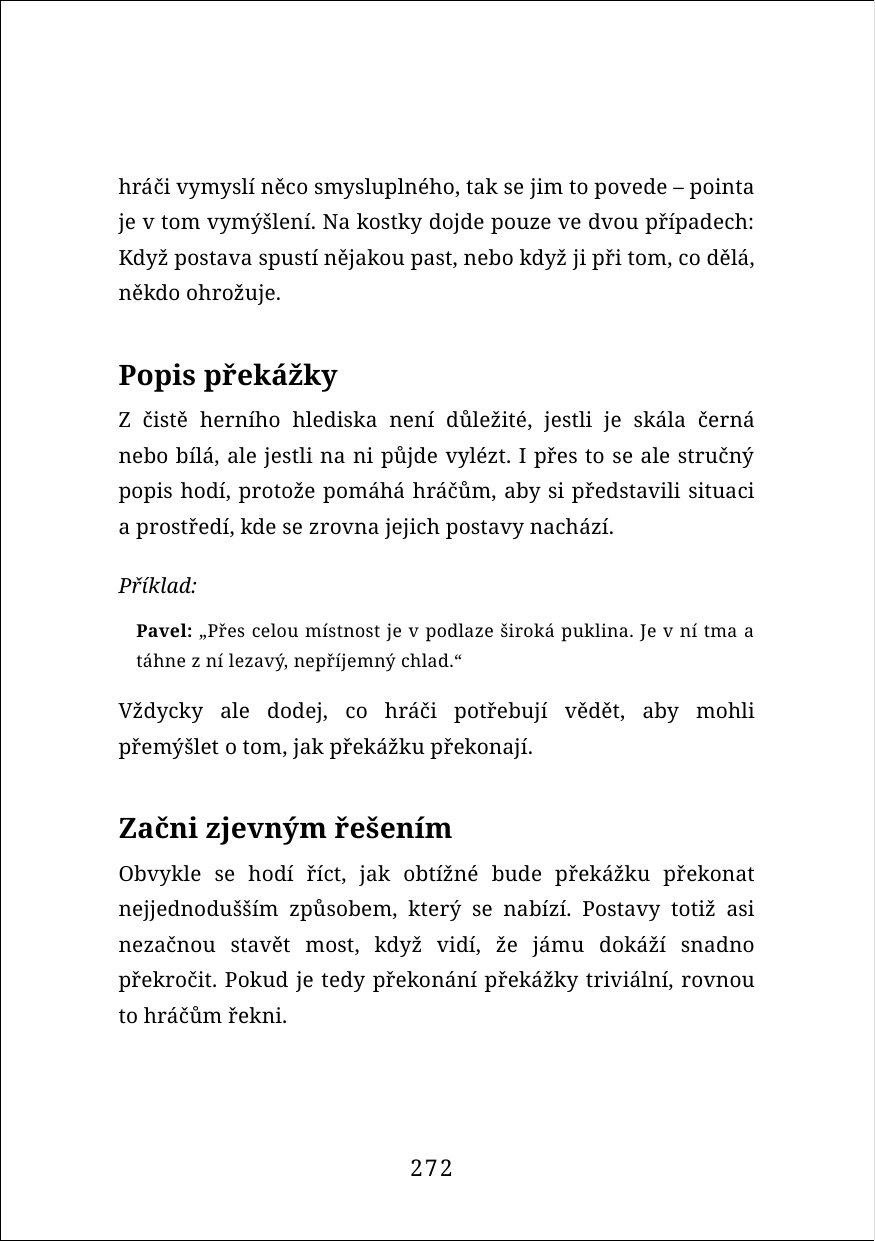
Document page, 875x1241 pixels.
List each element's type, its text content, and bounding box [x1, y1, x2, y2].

subtitle Začni zjevným řešením [118, 809, 756, 847]
text Z čistě herního hlediska není důležité, jestli je skála černá nebo bílá, ale jestli na ni půjde vylézt. I přes to se ale stručný popis hodí, protože pomáhá hráčům, aby si představili situaci a prostředí, kde se zrovna jejich postavy nachází. [118, 405, 756, 540]
text Obvykle se hodí říct, jak obtížné bude překážku překonat nejjednodušším způsobem, který se nabízí. Postavy totiž asi nezačnou stavět most, když vidí, že jámu dokáží snadno překročit. Pokud je tedy překonání překážky triviální, rovnou to hráčům řekni. [118, 859, 756, 1029]
subtitle Popis překážky [118, 355, 756, 393]
text Příklad: [118, 571, 756, 599]
text Pavel: „Přes celou místnost je v podlaze široká puklina. Je v ní tma a táhne z ní lezavý, nepříjemný chlad.“ [136, 618, 756, 673]
text Vždycky ale dodej, co hráči potřebují vědět, aby mohli přemýšlet o tom, jak překážku překonají. [118, 696, 756, 760]
text hráči vymyslí něco smysluplného, tak se jim to povede – pointa je v tom vymýšlení. Na kostky dojde pouze ve dvou případech: Když postava spustí nějakou past, nebo když ji při tom, co dělá, někdo ohrožuje. [118, 172, 756, 307]
